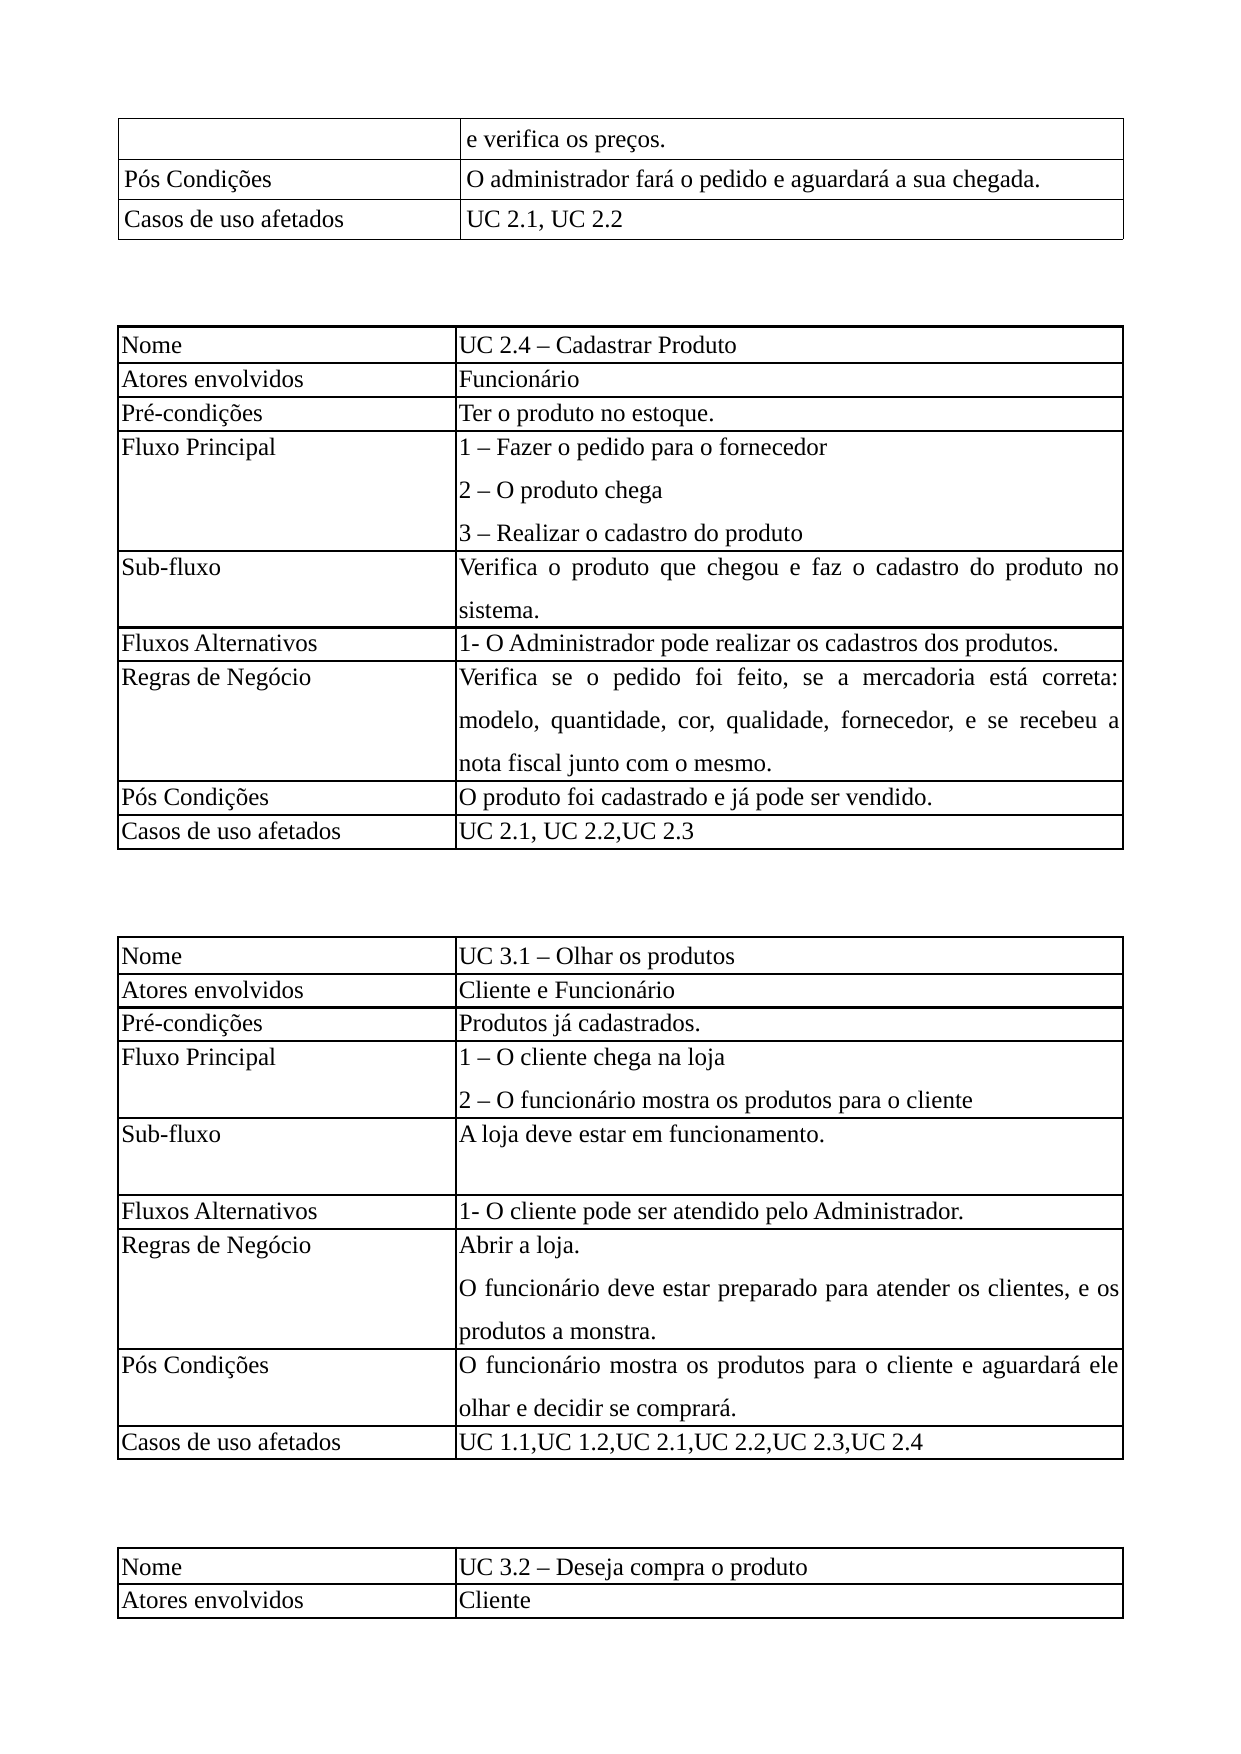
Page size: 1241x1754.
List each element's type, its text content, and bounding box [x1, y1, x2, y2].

table_cell Regras de Negócio [119, 662, 455, 780]
table_cell O administrador fará o pedido e aguardará a sua chegada. [461, 160, 1123, 199]
table_cell Pós Condições [119, 1350, 455, 1424]
table_cell 1- O cliente pode ser atendido pelo Administrador. [457, 1196, 1122, 1228]
table_cell Abrir a loja. O funcionário deve estar preparado para atender os clientes, e os produtos a monstra. [457, 1230, 1122, 1348]
table_cell 1- O Administrador pode realizar os cadastros dos produtos. [457, 629, 1122, 660]
table_cell O funcionário mostra os produtos para o cliente e aguardará ele olhar e decidir se comprará. [457, 1350, 1122, 1424]
table_cell Atores envolvidos [119, 975, 455, 1006]
table_cell Funcionário [457, 364, 1122, 396]
table_cell Cliente [457, 1585, 1122, 1617]
table_cell Casos de uso afetados [119, 816, 455, 848]
table_cell e verifica os preços. [461, 119, 1123, 158]
table_cell Verifica se o pedido foi feito, se a mercadoria está correta: modelo, quantidade, cor, qualidade, fornecedor, e se recebeu a nota fiscal junto com o mesmo. [457, 662, 1122, 780]
table_cell Pré-condições [119, 1009, 455, 1040]
table_cell UC 2.1, UC 2.2,UC 2.3 [457, 816, 1122, 848]
table_cell Produtos já cadastrados. [457, 1009, 1122, 1040]
table_cell A loja deve estar em funcionamento. [457, 1119, 1122, 1194]
table_cell Fluxos Alternativos [119, 1196, 455, 1228]
table_cell Ter o produto no estoque. [457, 398, 1122, 429]
table_header Nome [119, 1549, 455, 1583]
table_cell Fluxos Alternativos [119, 629, 455, 660]
table_header UC 2.4 – Cadastrar Produto [457, 328, 1122, 362]
table_cell Fluxo Principal [119, 1042, 455, 1117]
table_cell Regras de Negócio [119, 1230, 455, 1348]
table_cell UC 1.1,UC 1.2,UC 2.1,UC 2.2,UC 2.3,UC 2.4 [457, 1427, 1122, 1458]
table_cell Fluxo Principal [119, 432, 455, 549]
table_cell Sub-fluxo [119, 1119, 455, 1194]
table_cell Pós Condições [119, 782, 455, 814]
table_cell Casos de uso afetados [119, 200, 460, 239]
table_cell Casos de uso afetados [119, 1427, 455, 1458]
table_cell Atores envolvidos [119, 1585, 455, 1617]
table_cell Atores envolvidos [119, 364, 455, 396]
table_cell Sub-fluxo [119, 552, 455, 626]
table_header Nome [119, 328, 455, 362]
table_cell 1 – O cliente chega na loja 2 – O funcionário mostra os produtos para o cliente [457, 1042, 1122, 1117]
table_cell UC 2.1, UC 2.2 [461, 200, 1123, 239]
table_cell Cliente e Funcionário [457, 975, 1122, 1006]
table_cell [119, 119, 460, 158]
table_header Nome [119, 938, 455, 973]
table_cell 1 – Fazer o pedido para o fornecedor 2 – O produto chega 3 – Realizar o cadastro do produto [457, 432, 1122, 549]
table_cell Pós Condições [119, 160, 460, 199]
table_cell O produto foi cadastrado e já pode ser vendido. [457, 782, 1122, 814]
table_header UC 3.1 – Olhar os produtos [457, 938, 1122, 973]
table_header UC 3.2 – Deseja compra o produto [457, 1549, 1122, 1583]
table_cell Pré-condições [119, 398, 455, 429]
table_cell Verifica o produto que chegou e faz o cadastro do produto no sistema. [457, 552, 1122, 626]
